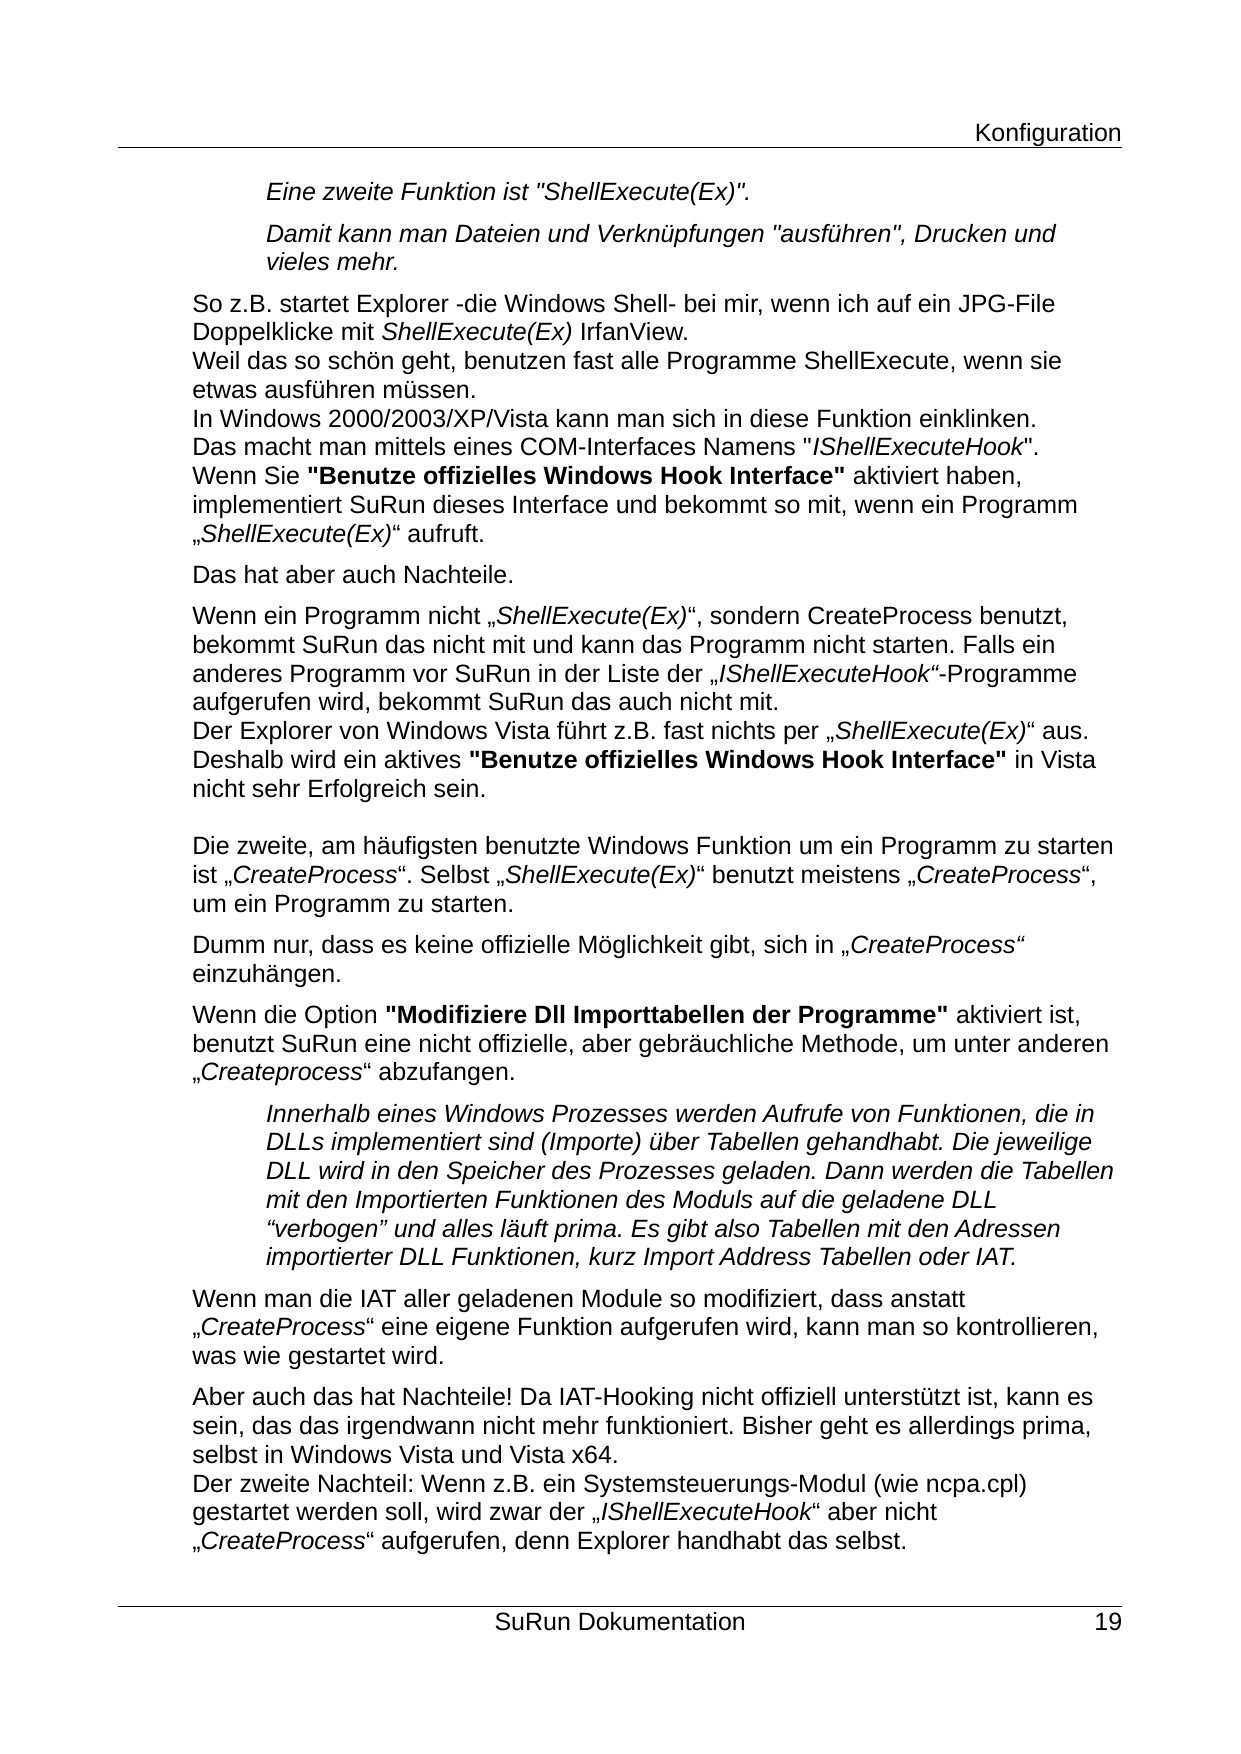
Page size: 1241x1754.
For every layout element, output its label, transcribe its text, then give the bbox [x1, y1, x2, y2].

text Wenn ein Programm nicht „ShellExecute(Ex)“, sondern CreateProcess benutzt, bekommt SuRun das nicht mit und kann das Programm nicht starten. Falls ein anderes Programm vor SuRun in der Liste der „IShellExecuteHook“-Programme aufgerufen wird, bekommt SuRun das auch nicht mit. Der Explorer von Windows Vista führt z.B. fast nichts per „ShellExecute(Ex)“ aus. Deshalb wird ein aktives "Benutze offizielles Windows Hook Interface" in Vista nicht sehr Erfolgreich sein. Die zweite, am häufigsten benutzte Windows Funktion um ein Programm zu starten ist „CreateProcess“. Selbst „ShellExecute(Ex)“ benutzt meistens „CreateProcess“, um ein Programm zu starten. [192, 601, 1122, 917]
text Innerhalb eines Windows Prozesses werden Aufrufe von Funktionen, die in DLLs implementiert sind (Importe) über Tabellen gehandhabt. Die jeweilige DLL wird in den Speicher des Prozesses geladen. Dann werden die Tabellen mit den Importierten Funktionen des Moduls auf die geladene DLL “verbogen” und alles läuft prima. Es gibt also Tabellen mit den Adressen importierter DLL Funktionen, kurz Import Address Tabellen oder IAT. [266, 1099, 1122, 1271]
text Wenn man die IAT aller geladenen Module so modifiziert, dass anstatt „CreateProcess“ eine eigene Funktion aufgerufen wird, kann man so kontrollieren, was wie gestartet wird. [192, 1284, 1122, 1370]
text Damit kann man Dateien und Verknüpfungen "ausführen", Drucken und vieles mehr. [266, 219, 1122, 276]
text Dumm nur, dass es keine offizielle Möglichkeit gibt, sich in „CreateProcess“ einzuhängen. [192, 930, 1122, 987]
text Das hat aber auch Nachteile. [192, 560, 1122, 589]
text So z.B. startet Explorer -die Windows Shell- bei mir, wenn ich auf ein JPG-File Doppelklicke mit ShellExecute(Ex) IrfanView. Weil das so schön geht, benutzen fast alle Programme ShellExecute, wenn sie etwas ausführen müssen. In Windows 2000/2003/XP/Vista kann man sich in diese Funktion einklinken. Das macht man mittels eines COM-Interfaces Namens "IShellExecuteHook". Wenn Sie "Benutze offizielles Windows Hook Interface" aktiviert haben, implementiert SuRun dieses Interface und bekommt so mit, wenn ein Programm „ShellExecute(Ex)“ aufruft. [192, 289, 1122, 547]
text Eine zweite Funktion ist "ShellExecute(Ex)". [266, 177, 1122, 206]
text Wenn die Option "Modifiziere Dll Importtabellen der Programme" aktiviert ist, benutzt SuRun eine nicht offizielle, aber gebräuchliche Methode, um unter anderen „Createprocess“ abzufangen. [192, 1000, 1122, 1086]
text Aber auch das hat Nachteile! Da IAT-Hooking nicht offiziell unterstützt ist, kann es sein, das das irgendwann nicht mehr funktioniert. Bisher geht es allerdings prima, selbst in Windows Vista und Vista x64. Der zweite Nachteil: Wenn z.B. ein Systemsteuerungs-Modul (wie ncpa.cpl) gestartet werden soll, wird zwar der „IShellExecuteHook“ aber nicht „CreateProcess“ aufgerufen, denn Explorer handhabt das selbst. [192, 1382, 1122, 1555]
